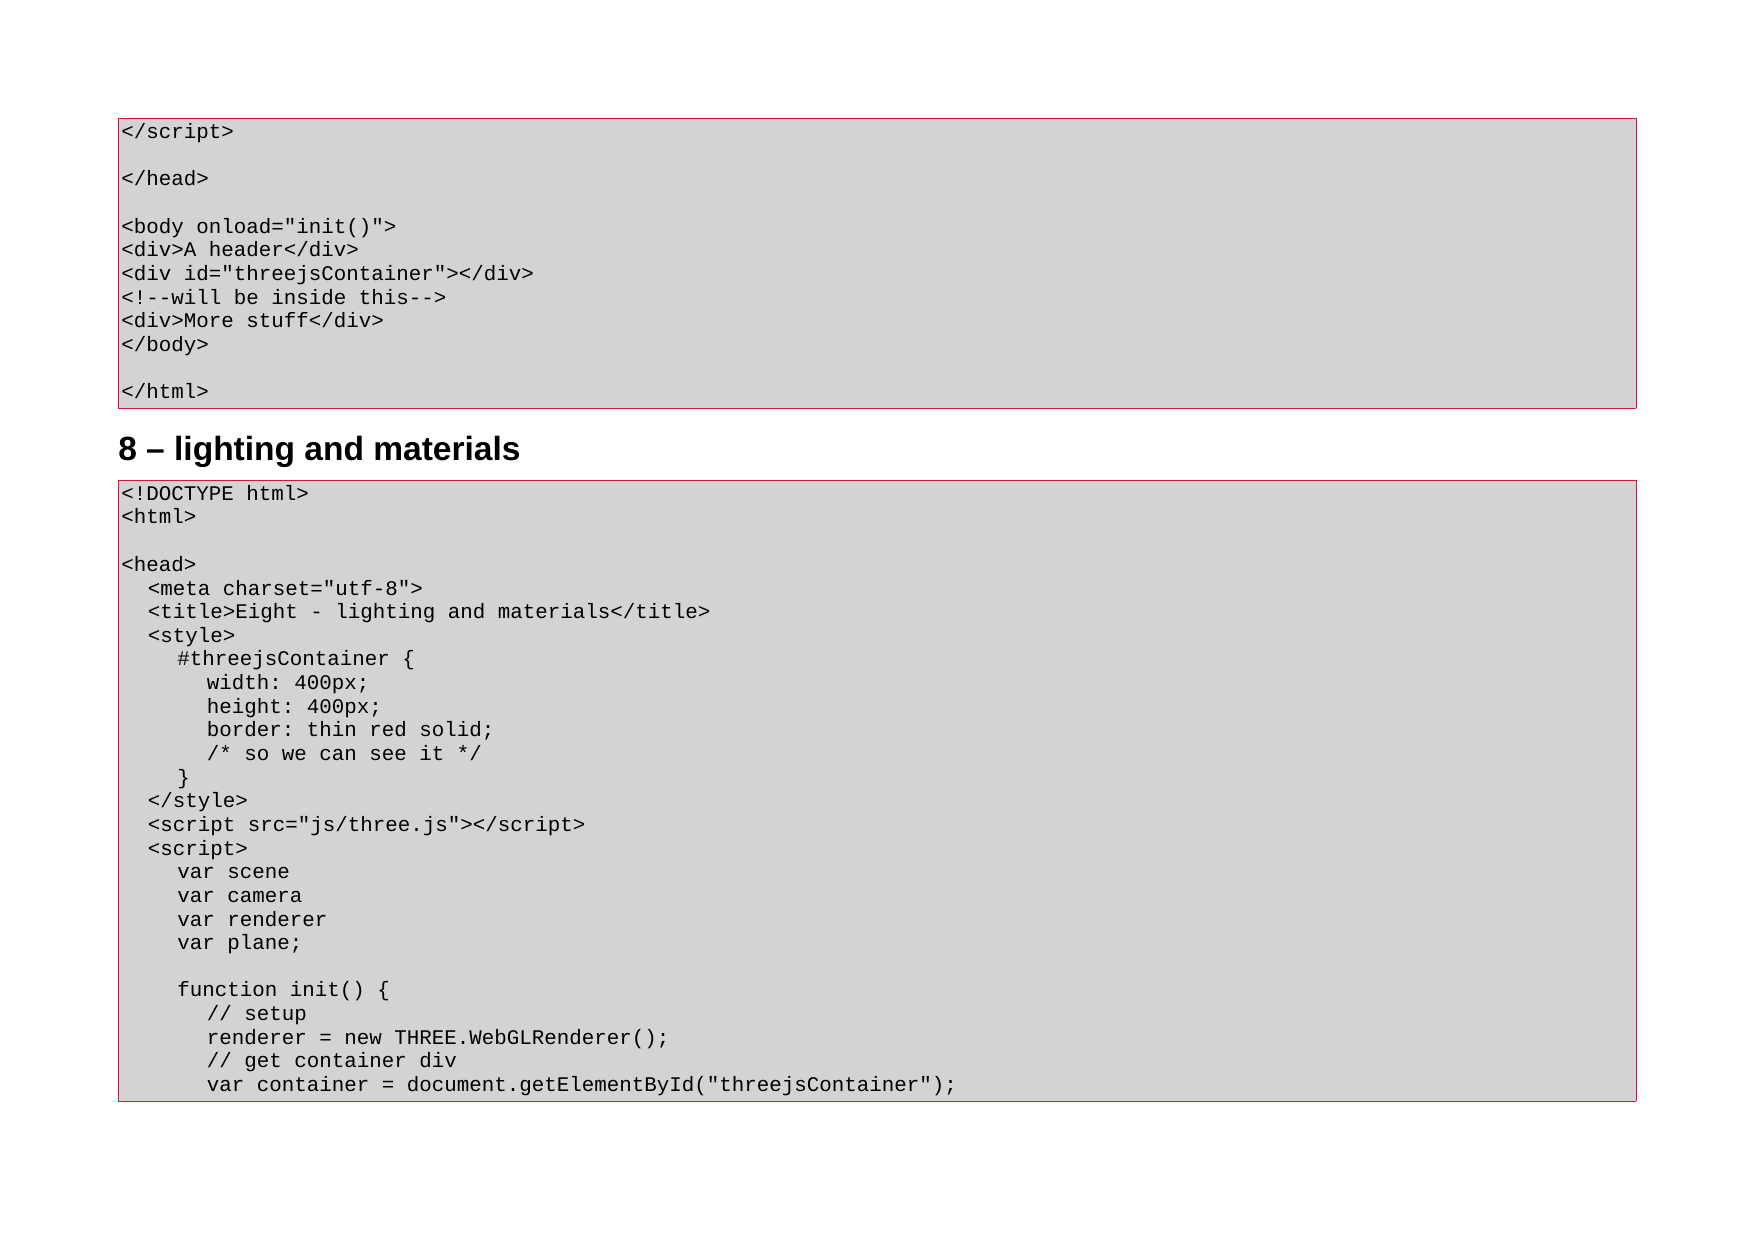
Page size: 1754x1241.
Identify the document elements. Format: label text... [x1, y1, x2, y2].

text var camera [119, 882, 1636, 906]
text <!DOCTYPE html> [119, 481, 1636, 503]
text <style> [119, 622, 1636, 645]
text #threejsContainer { [119, 645, 1636, 669]
text <!--will be inside this--> [119, 284, 1636, 307]
text // get container div [119, 1047, 1636, 1071]
text </html> [119, 378, 1636, 408]
text <html> [119, 503, 1636, 527]
text <div>A header</div> [119, 236, 1636, 260]
text <script> [119, 834, 1636, 858]
text /* so we can see it */ [119, 740, 1636, 764]
text <div id="threejsContainer"></div> [119, 260, 1636, 284]
text </style> [119, 787, 1636, 811]
text </body> [119, 331, 1636, 354]
text </script> [119, 119, 1636, 142]
text renderer = new THREE.WebGLRenderer(); [119, 1024, 1636, 1047]
text function init() { [119, 976, 1636, 1000]
text border: thin red solid; [119, 716, 1636, 740]
text <meta charset="utf-8"> [119, 574, 1636, 598]
text // setup [119, 1000, 1636, 1024]
text } [119, 764, 1636, 787]
text <title>Eight - lighting and materials</title> [119, 598, 1636, 622]
text </head> [119, 165, 1636, 189]
text <body onload="init()"> [119, 213, 1636, 236]
subtitle 8 – lighting and materials [118, 429, 1636, 467]
text var container = document.getElementById("threejsContainer"); [119, 1071, 1636, 1101]
text <head> [119, 551, 1636, 574]
text <script src="js/three.js"></script> [119, 811, 1636, 834]
text width: 400px; [119, 669, 1636, 693]
text height: 400px; [119, 693, 1636, 716]
text var scene [119, 858, 1636, 882]
text var plane; [119, 929, 1636, 953]
text var renderer [119, 906, 1636, 929]
text <div>More stuff</div> [119, 307, 1636, 331]
